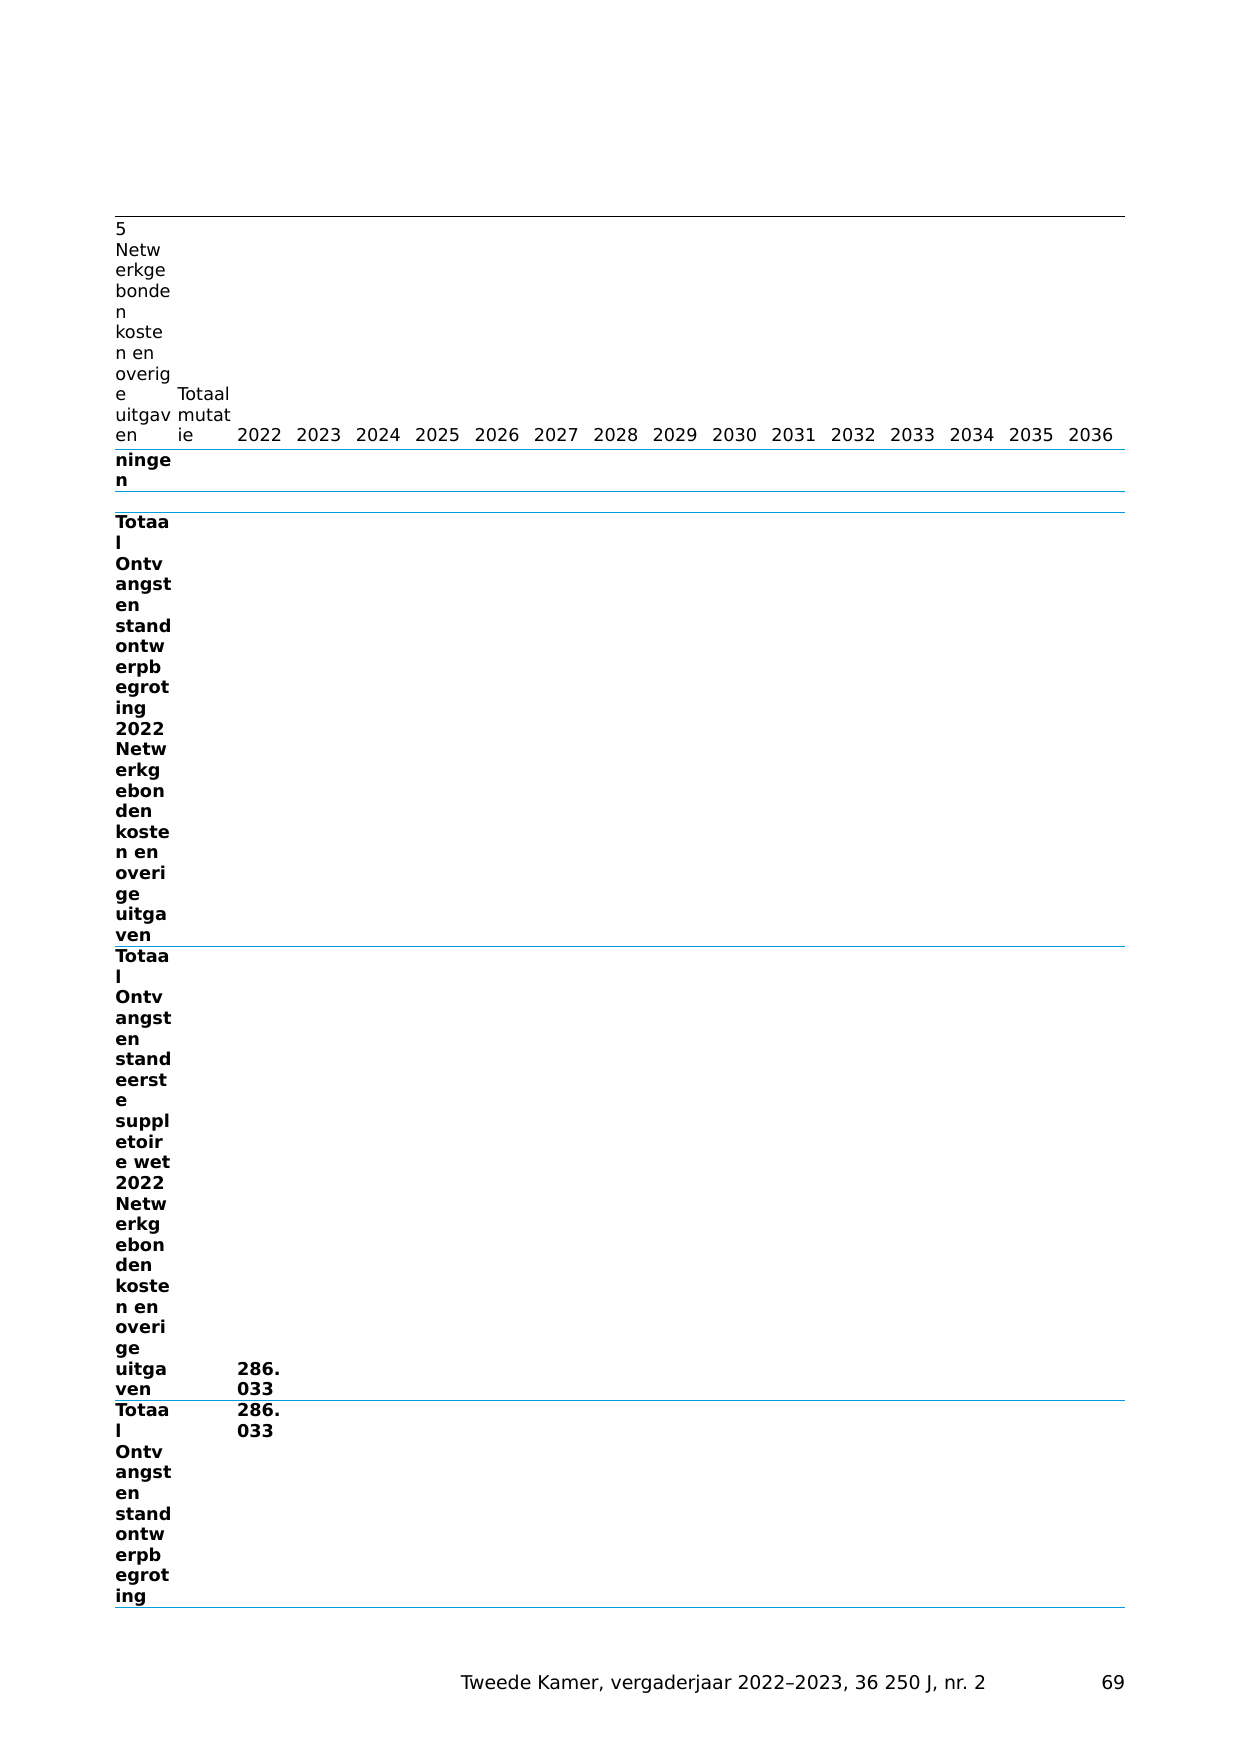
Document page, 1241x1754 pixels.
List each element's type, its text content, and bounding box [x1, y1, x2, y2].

table_cell [471, 492, 531, 512]
table_cell [234, 450, 293, 491]
table_cell [768, 492, 828, 512]
table_cell [175, 513, 234, 946]
table_cell 2022 [234, 217, 293, 449]
table_cell [1006, 492, 1065, 512]
table_cell [650, 492, 709, 512]
table_cell 2032 [828, 217, 887, 449]
table_cell ningen [115, 450, 174, 491]
table_cell 2026 [471, 217, 531, 449]
table_cell Totaal Ontvangsten stand ontwerpbegroting [115, 1401, 174, 1607]
table_cell [590, 450, 649, 491]
table_cell [471, 1401, 531, 1607]
table_cell [1006, 947, 1065, 1400]
table_cell 2028 [590, 217, 649, 449]
table_cell 286.033 [234, 1401, 293, 1607]
table_cell [590, 1401, 649, 1607]
table_cell [293, 492, 353, 512]
table_cell 2035 [1006, 217, 1065, 449]
table_cell [828, 1401, 887, 1607]
table_cell [650, 1401, 709, 1607]
table_cell 2027 [531, 217, 590, 449]
table_cell [353, 1401, 412, 1607]
table_cell [828, 513, 887, 946]
table_cell [531, 513, 590, 946]
table_cell 2024 [353, 217, 412, 449]
table_cell [650, 513, 709, 946]
table_cell [709, 492, 768, 512]
table_cell [293, 947, 353, 1400]
table_cell [531, 947, 590, 1400]
table_cell [234, 513, 293, 946]
table_cell [115, 492, 174, 512]
table_cell [828, 450, 887, 491]
table_cell [175, 450, 234, 491]
table_cell [293, 1401, 353, 1607]
table_cell [175, 492, 234, 512]
table_cell 2025 [412, 217, 471, 449]
table_cell [709, 450, 768, 491]
table_cell [175, 1401, 234, 1607]
table_cell [412, 947, 471, 1400]
table_cell [471, 513, 531, 946]
table_cell [1006, 1401, 1065, 1607]
table_cell Totaal mutatie [175, 217, 234, 449]
table_cell [1065, 492, 1125, 512]
table_cell [768, 1401, 828, 1607]
table_cell [412, 1401, 471, 1607]
table_cell [1065, 513, 1125, 946]
table_cell [650, 947, 709, 1400]
table_cell 2030 [709, 217, 768, 449]
table_cell Totaal Ontvangsten stand ontwerpbegroting 2022 Netwerkgebonden kosten en overige uitgaven [115, 513, 174, 946]
table_cell [828, 492, 887, 512]
table_cell [471, 947, 531, 1400]
table_cell [946, 513, 1006, 946]
table_cell [353, 513, 412, 946]
table_cell [412, 513, 471, 946]
table_cell [531, 492, 590, 512]
table_cell [590, 513, 649, 946]
table_cell [353, 947, 412, 1400]
table_cell [175, 947, 234, 1400]
table_cell [828, 947, 887, 1400]
table_cell [709, 947, 768, 1400]
table_cell 2029 [650, 217, 709, 449]
table_cell [1006, 450, 1065, 491]
table_cell [590, 492, 649, 512]
table_cell [1065, 1401, 1125, 1607]
table_cell [768, 513, 828, 946]
table_cell [709, 513, 768, 946]
table_cell 5 Netwerkgebonden kosten en overige uitgaven [115, 217, 174, 449]
table_cell [887, 450, 946, 491]
table_cell [946, 947, 1006, 1400]
table_cell [768, 450, 828, 491]
table_cell [353, 450, 412, 491]
table_cell [234, 492, 293, 512]
table_cell [946, 1401, 1006, 1607]
table_cell 2031 [768, 217, 828, 449]
table_cell [412, 492, 471, 512]
table_cell 2034 [946, 217, 1006, 449]
table_cell [471, 450, 531, 491]
table_cell [531, 450, 590, 491]
table_cell [887, 492, 946, 512]
table_cell [412, 450, 471, 491]
table_cell [353, 492, 412, 512]
table_cell [768, 947, 828, 1400]
table_cell 2033 [887, 217, 946, 449]
table_cell [887, 947, 946, 1400]
table_cell [887, 1401, 946, 1607]
table_cell [1006, 513, 1065, 946]
table_header Tabel 14 Artikel 5 Netwerkgebonden kosten en overige uitgaven (bedragen x € 1.000) [115, 191, 1125, 216]
table_cell [531, 1401, 590, 1607]
table_cell [1065, 947, 1125, 1400]
table_cell [946, 492, 1006, 512]
table_cell [1065, 450, 1125, 491]
table_cell [946, 450, 1006, 491]
table_cell [293, 513, 353, 946]
table_cell Totaal Ontvangsten stand eerste suppletoire wet 2022 Netwerkgebonden kosten en overige uitgaven [115, 947, 174, 1400]
table_cell 2036 [1065, 217, 1125, 449]
table_cell 2023 [293, 217, 353, 449]
table_cell [650, 450, 709, 491]
table_cell [709, 1401, 768, 1607]
table_cell [293, 450, 353, 491]
table_cell [590, 947, 649, 1400]
table_cell [887, 513, 946, 946]
table_cell 286.033 [234, 947, 293, 1400]
